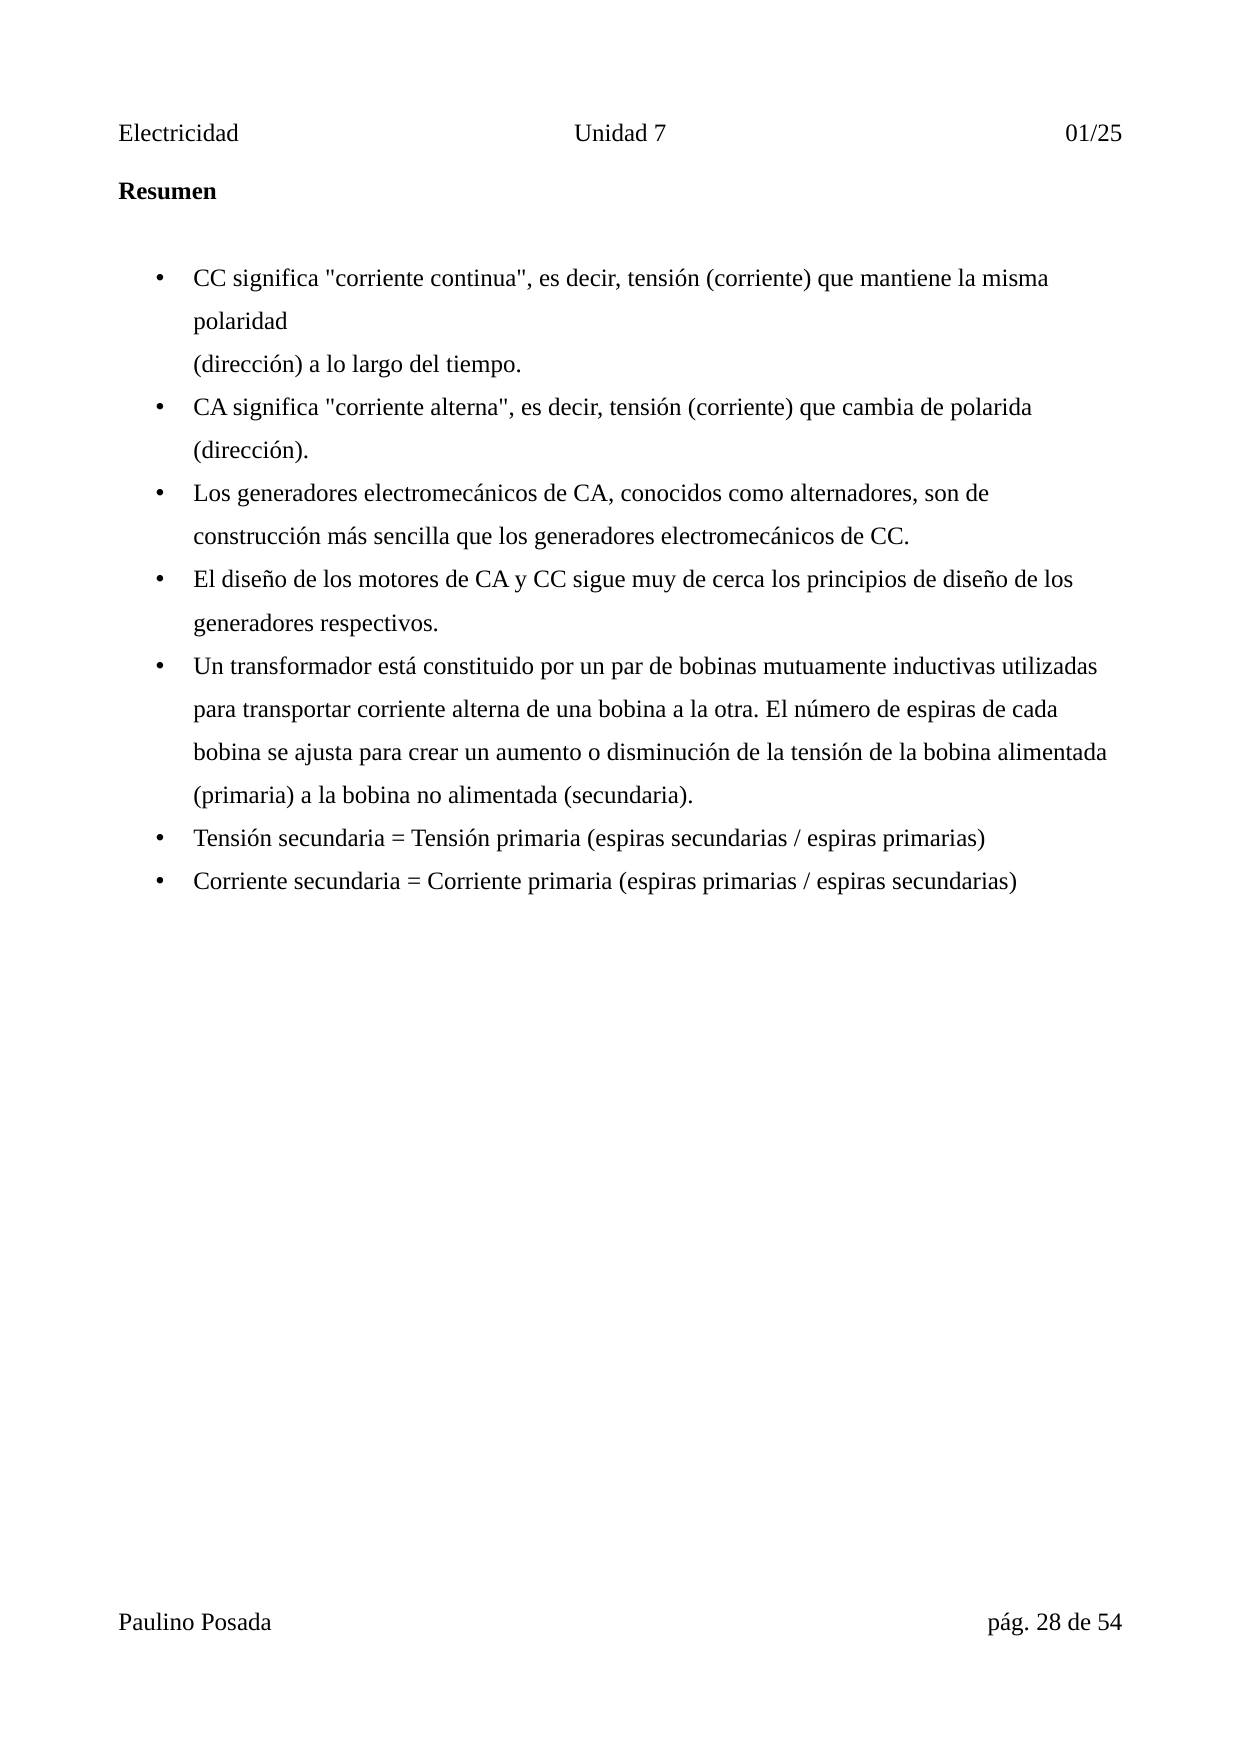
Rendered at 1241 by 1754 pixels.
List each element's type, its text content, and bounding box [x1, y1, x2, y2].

text Resumen [118, 176, 1122, 205]
list El diseño de los motores de CA y CC sigue muy de cerca los principios de diseño de los generadores respectivos. [156, 564, 1122, 636]
list Un transformador está constituido por un par de bobinas mutuamente inductivas utilizadas para transportar corriente alterna de una bobina a la otra. El número de espiras de cada bobina se ajusta para crear un aumento o disminución de la tensión de la bobina alimentada (primaria) a la bobina no alimentada (secundaria). [156, 651, 1122, 809]
list Los generadores electromecánicos de CA, conocidos como alternadores, son de construcción más sencilla que los generadores electromecánicos de CC. [156, 478, 1122, 550]
list Corriente secundaria = Corriente primaria (espiras primarias / espiras secundarias) [156, 866, 1122, 895]
list CA significa "corriente alterna", es decir, tensión (corriente) que cambia de polarida (dirección). [156, 392, 1122, 464]
list (dirección) a lo largo del tiempo. [156, 349, 1122, 378]
list CC significa "corriente continua", es decir, tensión (corriente) que mantiene la misma polaridad [156, 263, 1122, 334]
list Tensión secundaria = Tensión primaria (espiras secundarias / espiras primarias) [156, 823, 1122, 852]
